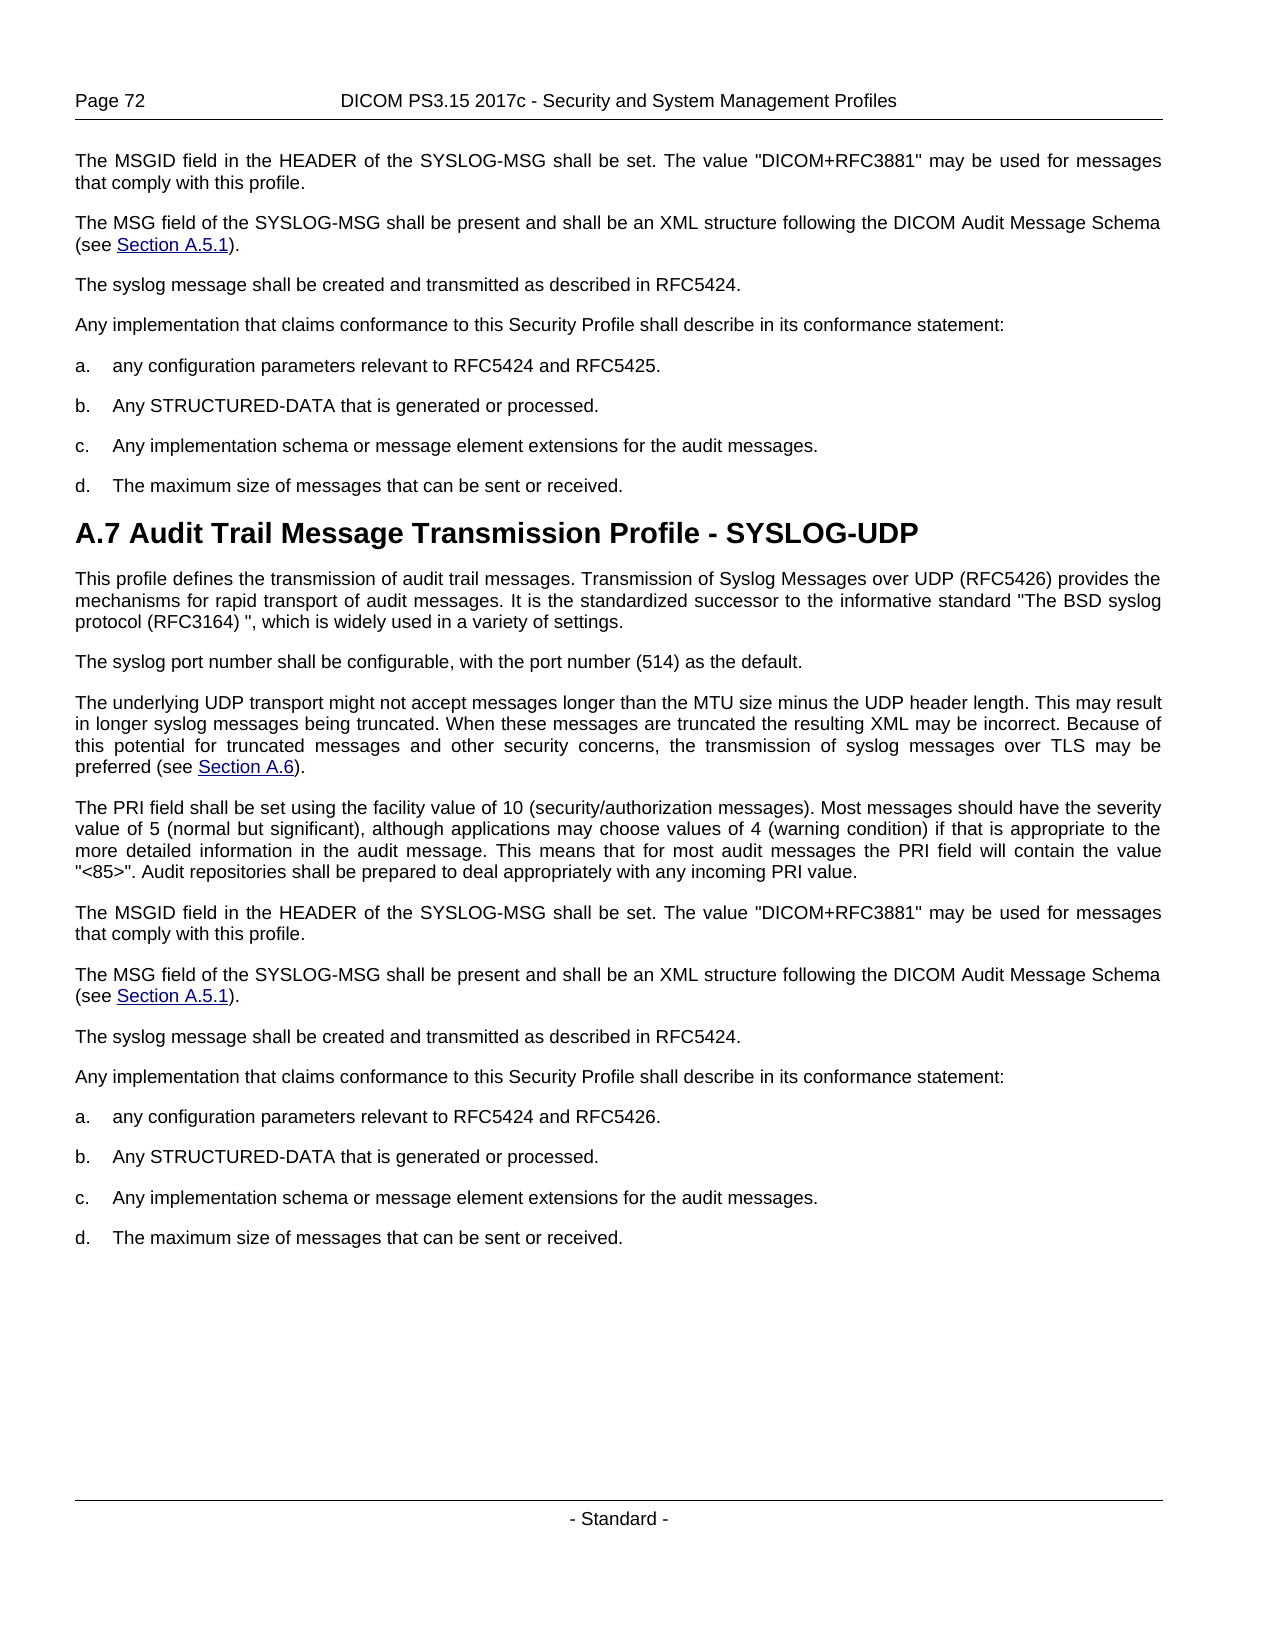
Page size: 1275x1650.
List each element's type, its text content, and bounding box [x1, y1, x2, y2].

text This profile defines the transmission of audit trail messages. Transmission of Syslog Messages over UDP (RFC5426) provides the mechanisms for rapid transport of audit messages. It is the standardized successor to the informative standard "The BSD syslog protocol (RFC3164) ", which is widely used in a variety of settings. [75, 568, 1162, 633]
text The PRI field shall be set using the facility value of 10 (security/authorization messages). Most messages should have the severity value of 5 (normal but significant), although applications may choose values of 4 (warning condition) if that is appropriate to the more detailed information in the audit message. This means that for most audit messages the PRI field will contain the value "<85>". Audit repositories shall be prepared to deal appropriately with any incoming PRI value. [75, 797, 1162, 883]
text The syslog message shall be created and transmitted as described in RFC5424. [75, 1025, 1162, 1047]
text The syslog message shall be created and transmitted as described in RFC5424. [75, 274, 1162, 295]
text The MSG field of the SYSLOG-MSG shall be present and shall be an XML structure following the DICOM Audit Message Schema (see Section A.5.1). [75, 212, 1162, 255]
list any configuration parameters relevant to RFC5424 and RFC5426. [75, 1106, 1162, 1128]
text The MSG field of the SYSLOG-MSG shall be present and shall be an XML structure following the DICOM Audit Message Schema (see Section A.5.1). [75, 963, 1162, 1007]
text The underlying UDP transport might not accept messages longer than the MTU size minus the UDP header length. This may result in longer syslog messages being truncated. When these messages are truncated the resulting XML may be incorrect. Because of this potential for truncated messages and other security concerns, the transmission of syslog messages over TLS may be preferred (see Section A.6). [75, 692, 1162, 778]
list Any STRUCTURED-DATA that is generated or processed. [75, 395, 1162, 416]
list Any implementation schema or message element extensions for the audit messages. [75, 1187, 1162, 1208]
text A.7 Audit Trail Message Transmission Profile - SYSLOG-UDP [75, 516, 1162, 549]
text The MSGID field in the HEADER of the SYSLOG-MSG shall be set. The value "DICOM+RFC3881" may be used for messages that comply with this profile. [75, 150, 1162, 193]
text The syslog port number shall be configurable, with the port number (514) as the default. [75, 651, 1162, 673]
text Any implementation that claims conformance to this Security Profile shall describe in its conformance statement: [75, 1066, 1162, 1087]
list any configuration parameters relevant to RFC5424 and RFC5425. [75, 354, 1162, 376]
text Any implementation that claims conformance to this Security Profile shall describe in its conformance statement: [75, 314, 1162, 336]
list Any STRUCTURED-DATA that is generated or processed. [75, 1146, 1162, 1168]
list The maximum size of messages that can be sent or received. [75, 475, 1162, 497]
text The MSGID field in the HEADER of the SYSLOG-MSG shall be set. The value "DICOM+RFC3881" may be used for messages that comply with this profile. [75, 902, 1162, 945]
list Any implementation schema or message element extensions for the audit messages. [75, 435, 1162, 457]
list The maximum size of messages that can be sent or received. [75, 1227, 1162, 1248]
